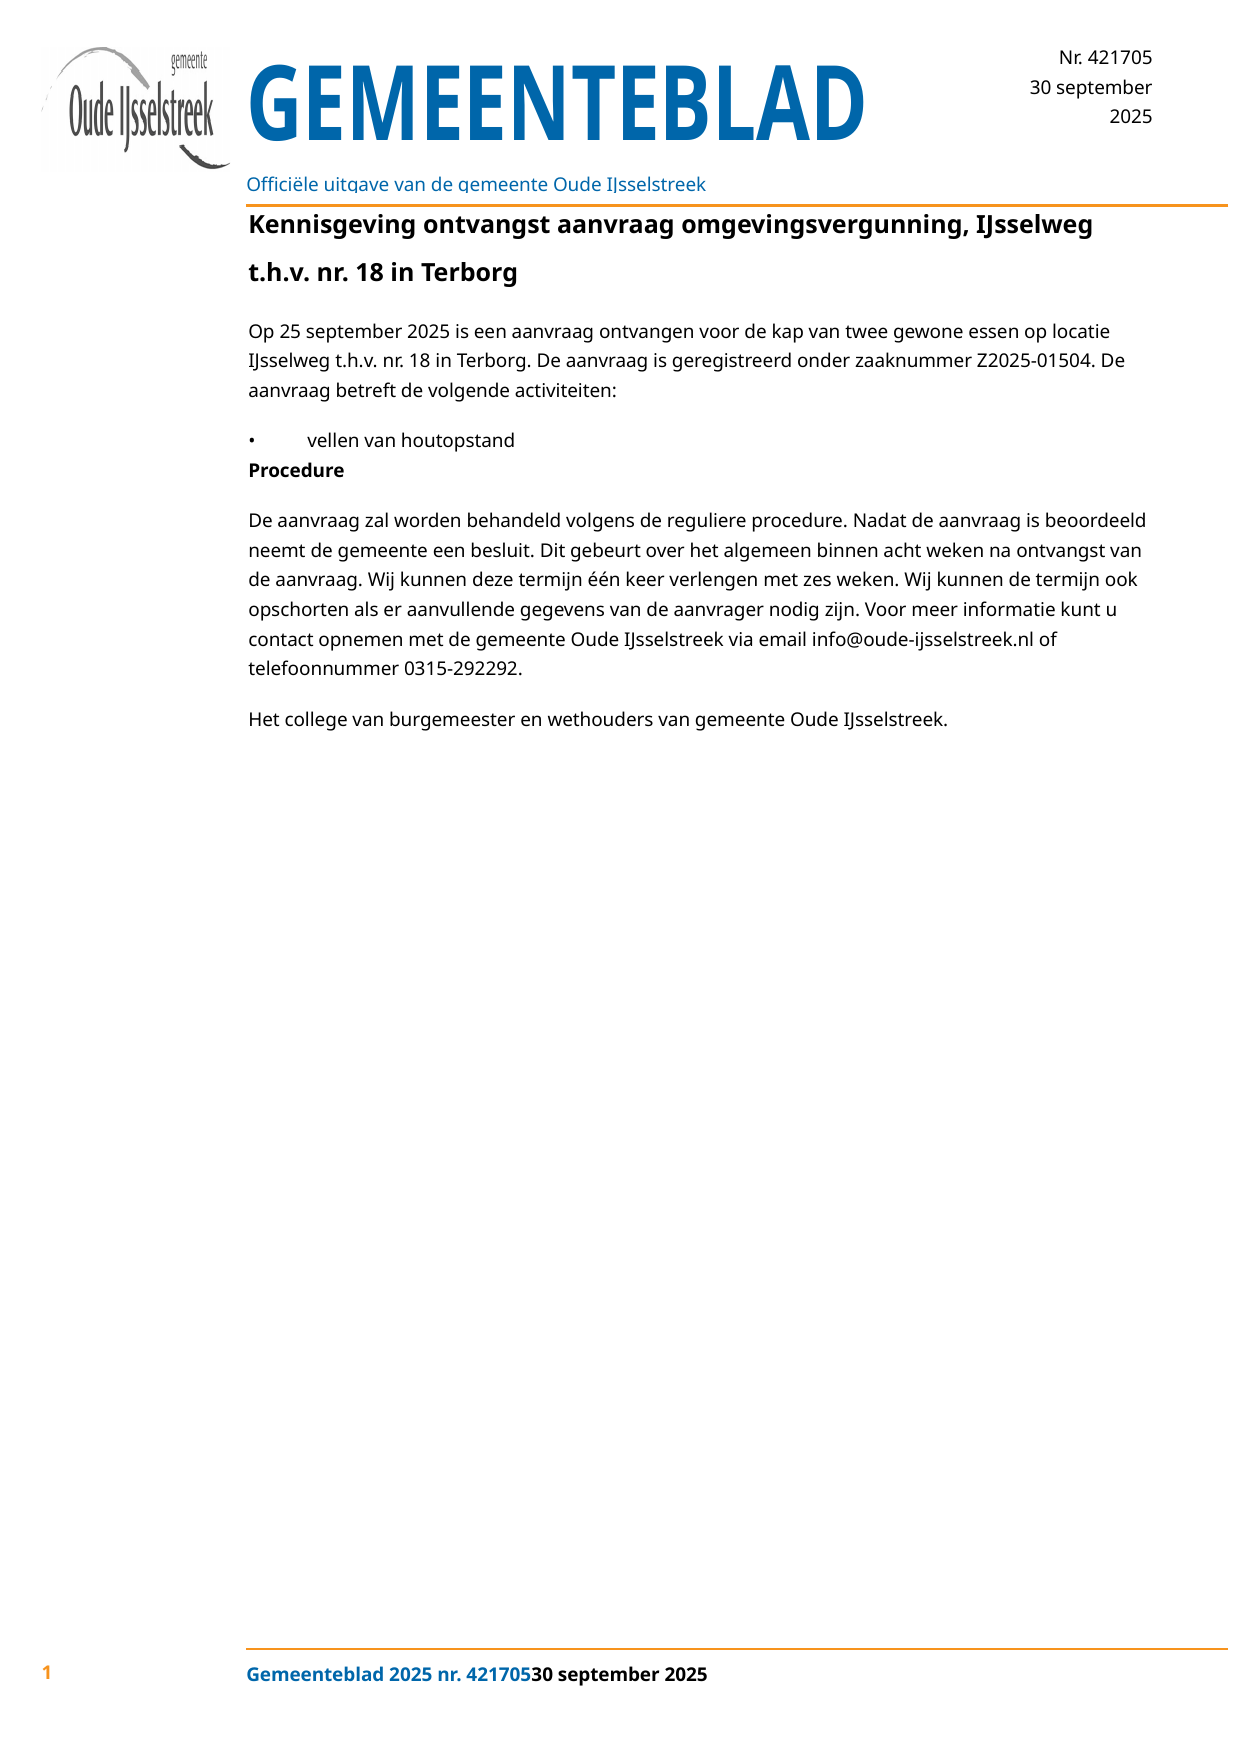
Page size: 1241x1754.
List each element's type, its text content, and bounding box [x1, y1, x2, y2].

text Het college van burgemeester en wethouders van gemeente Oude IJsselstreek. [248, 706, 1152, 732]
list vellen van houtopstand [248, 427, 1152, 453]
text Procedure [248, 457, 1152, 483]
text De aanvraag zal worden behandeld volgens de reguliere procedure. Nadat de aanvraag is beoordeeld neemt de gemeente een besluit. Dit gebeurt over het algemeen binnen acht weken na ontvangst van de aanvraag. Wij kunnen deze termijn één keer verlengen met zes weken. Wij kunnen de termijn ook opschorten als er aanvullende gegevens van de aanvrager nodig zijn. Voor meer informatie kunt u contact opnemen met de gemeente Oude IJsselstreek via email info@oude-ijsselstreek.nl of telefoonnummer 0315-292292. [248, 507, 1152, 681]
text Kennisgeving ontvangst aanvraag omgevingsvergunning, IJsselweg t.h.v. nr. 18 in Terborg [248, 207, 1152, 288]
text Op 25 september 2025 is een aanvraag ontvangen voor de kap van twee gewone essen op locatie IJsselweg t.h.v. nr. 18 in Terborg. De aanvraag is geregistreerd onder zaaknummer Z2025-01504. De aanvraag betreft de volgende activiteiten: [248, 318, 1152, 403]
picture [41, 47, 231, 172]
